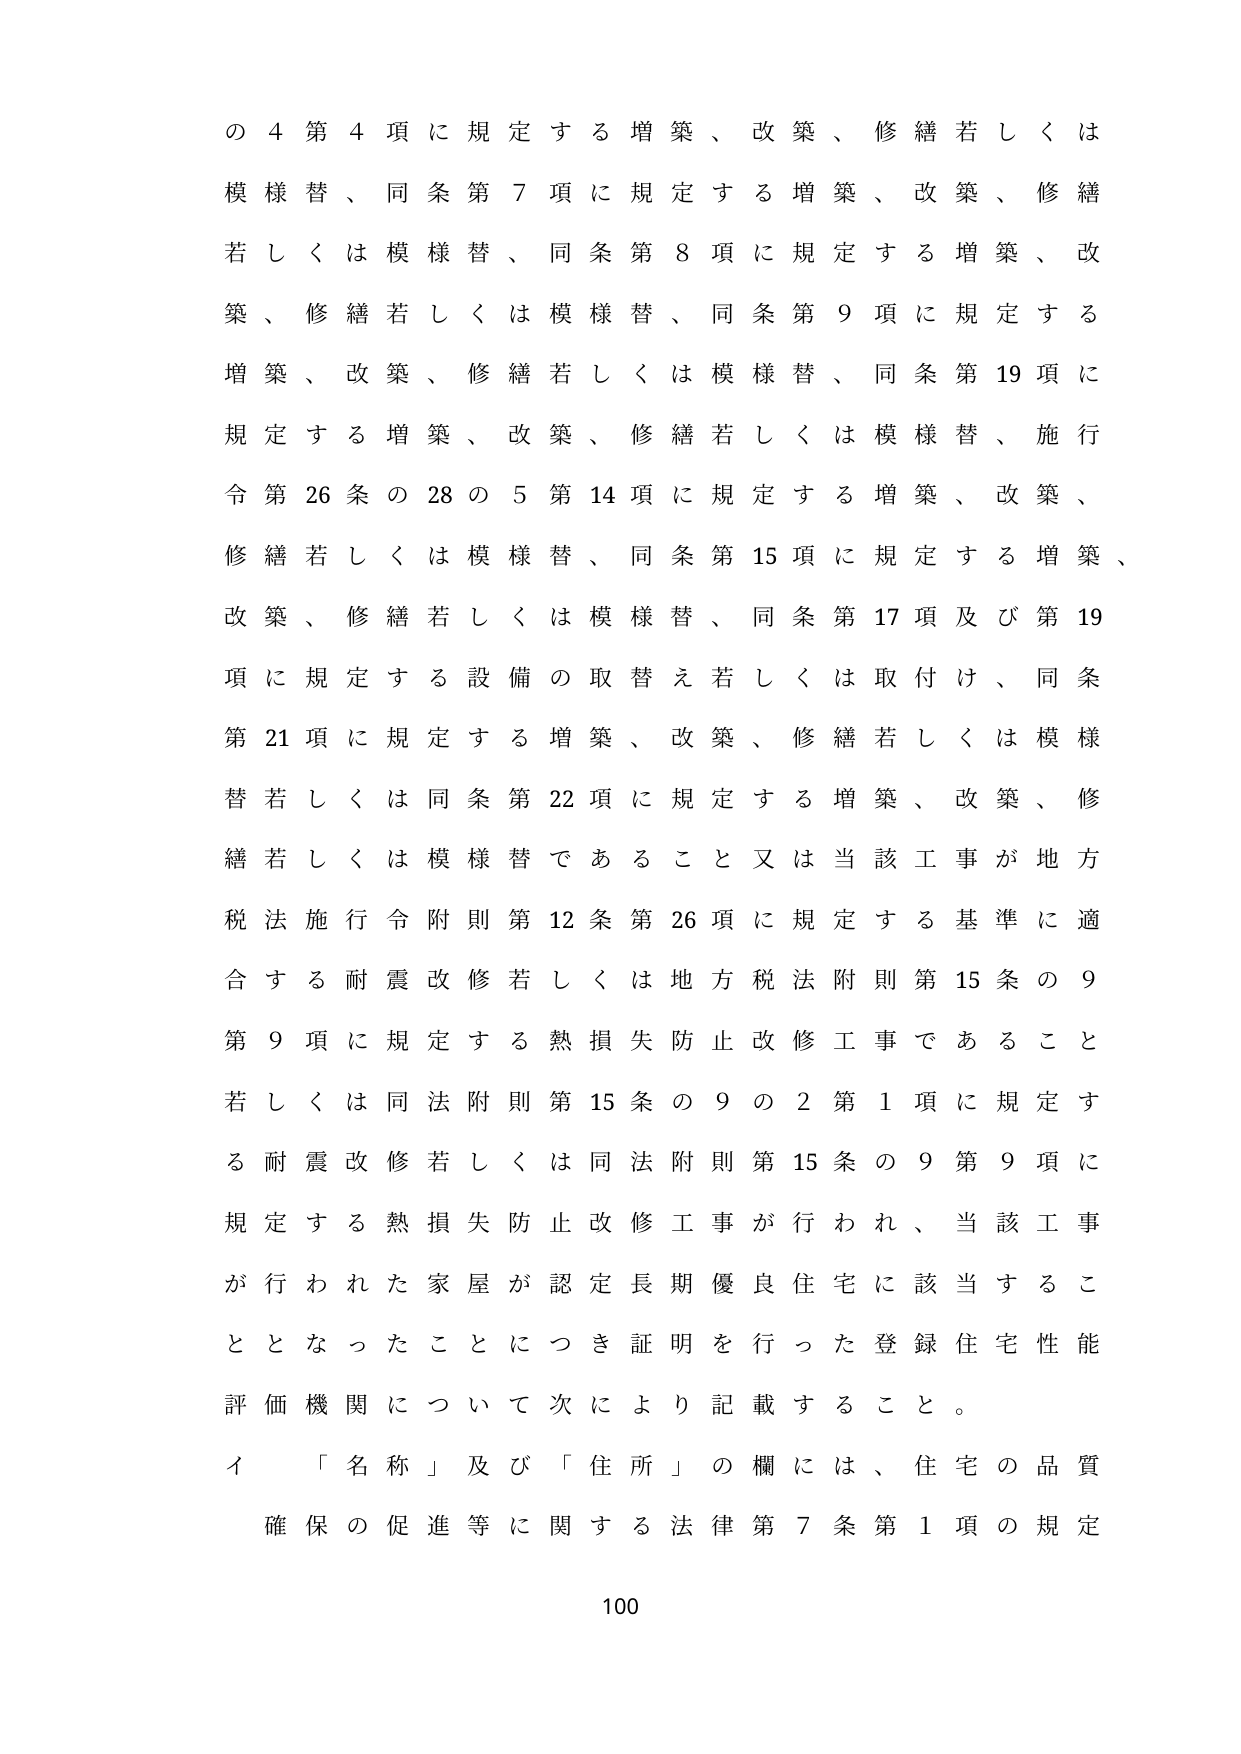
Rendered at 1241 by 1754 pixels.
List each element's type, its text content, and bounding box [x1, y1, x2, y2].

text イ 「名称」及び「住所」の欄には、住宅の品質確保の促進等に関する法律第７条第１項の規定 [220, 1434, 1138, 1555]
list の４第４項に規定する増築、改築、修繕若しくは模様替、同条第７項に規定する増築、改築、修繕若しくは模様替、同条第８項に規定する増築、改築、修繕若しくは模様替、同条第９項に規定する増築、改築、修繕若しくは模様替、同条第19項に規定する増築、改築、修繕若しくは模様替、施行令第26条の28の５第14項に規定する増築、改築、修繕若しくは模様替、同条第15項に規定する増築、改築、修繕若しくは模様替、同条第17項及び第19項に規定する設備の取替え若しくは取付け、同条第21項に規定する増築、改築、修繕若しくは模様替若しくは同条第22項に規定する増築、改築、修繕若しくは模様替であること又は当該工事が地方税法施行令附則第12条第26項に規定する基準に適合する耐震改修若しくは地方税法附則第15条の９第９項に規定する熱損失防止改修工事であること若しくは同法附則第15条の９の２第１項に規定する耐震改修若しくは同法附則第15条の９第９項に規定する熱損失防止改修工事が行われ、当該工事が行われた家屋が認定長期優良住宅に該当することとなったことにつき証明を行った登録住宅性能評価機関について次により記載すること。 [191, 100, 1138, 1434]
